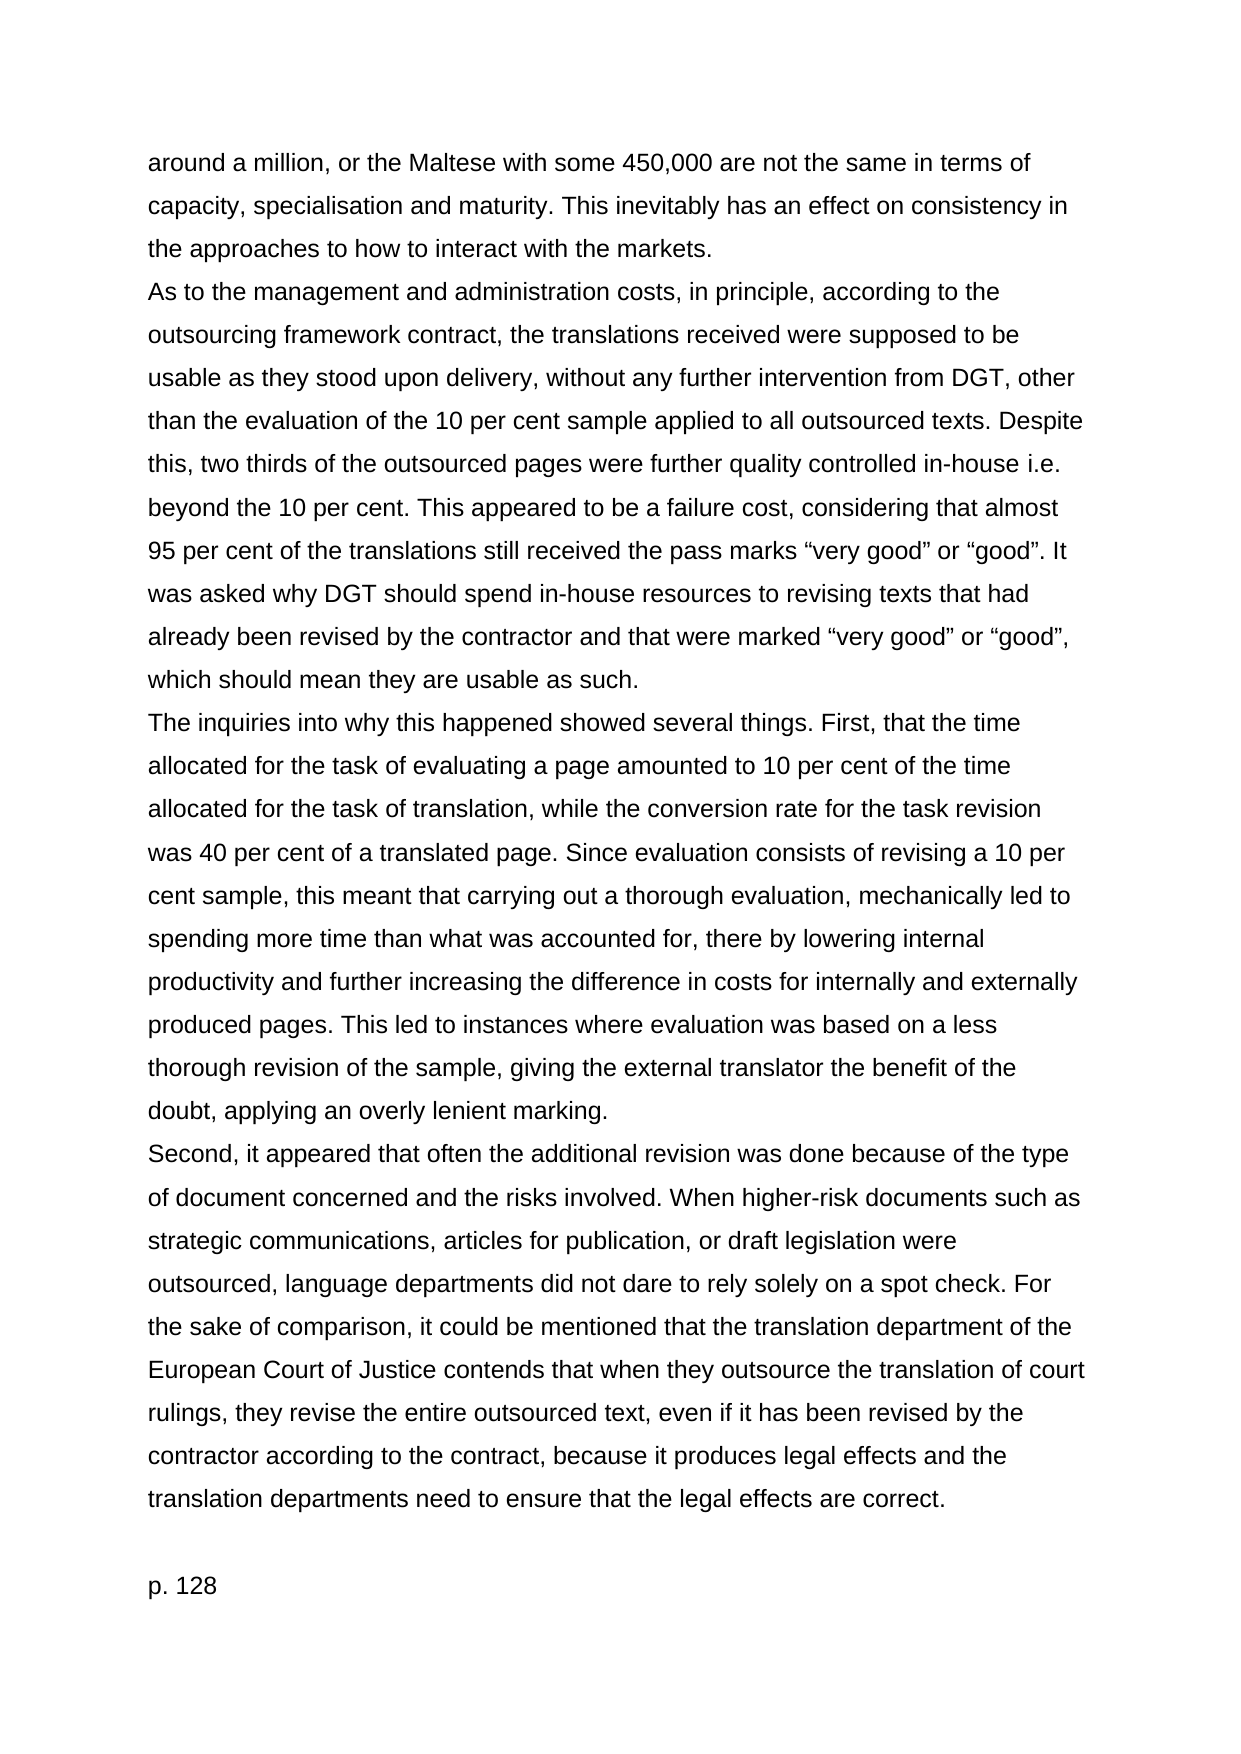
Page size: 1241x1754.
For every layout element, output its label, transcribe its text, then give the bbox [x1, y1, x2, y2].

text As to the management and administration costs, in principle, according to the outsourcing framework contract, the translations received were supposed to be usable as they stood upon delivery, without any further intervention from DGT, other than the evaluation of the 10 per cent sample applied to all outsourced texts. Despite this, two thirds of the outsourced pages were further quality controlled in-house i.e. beyond the 10 per cent. This appeared to be a failure cost, considering that almost 95 per cent of the translations still received the pass marks “very good” or “good”. It was asked why DGT should spend in-house resources to revising texts that had already been revised by the contractor and that were marked “very good” or “good”, which should mean they are usable as such. [148, 277, 1093, 694]
text p. 128 [148, 1571, 1093, 1599]
text Second, it appeared that often the additional revision was done because of the type of document concerned and the risks involved. When higher-risk documents such as strategic communications, articles for publication, or draft legislation were outsourced, language departments did not dare to rely solely on a spot check. For the sake of comparison, it could be mentioned that the translation department of the European Court of Justice contends that when they outsource the translation of court rulings, they revise the entire outsourced text, even if it has been revised by the contractor according to the contract, because it produces legal effects and the translation departments need to ensure that the legal effects are correct. [148, 1139, 1093, 1513]
text around a million, or the Maltese with some 450,000 are not the same in terms of capacity, specialisation and maturity. This inevitably has an effect on consistency in the approaches to how to interact with the markets. [148, 148, 1093, 263]
text The inquiries into why this happened showed several things. First, that the time allocated for the task of evaluating a page amounted to 10 per cent of the time allocated for the task of translation, while the conversion rate for the task revision was 40 per cent of a translated page. Since evaluation consists of revising a 10 per cent sample, this meant that carrying out a thorough evaluation, mechanically led to spending more time than what was accounted for, there by lowering internal productivity and further increasing the difference in costs for internally and externally produced pages. This led to instances where evaluation was based on a less thorough revision of the sample, giving the external translator the benefit of the doubt, applying an overly lenient marking. [148, 708, 1093, 1125]
